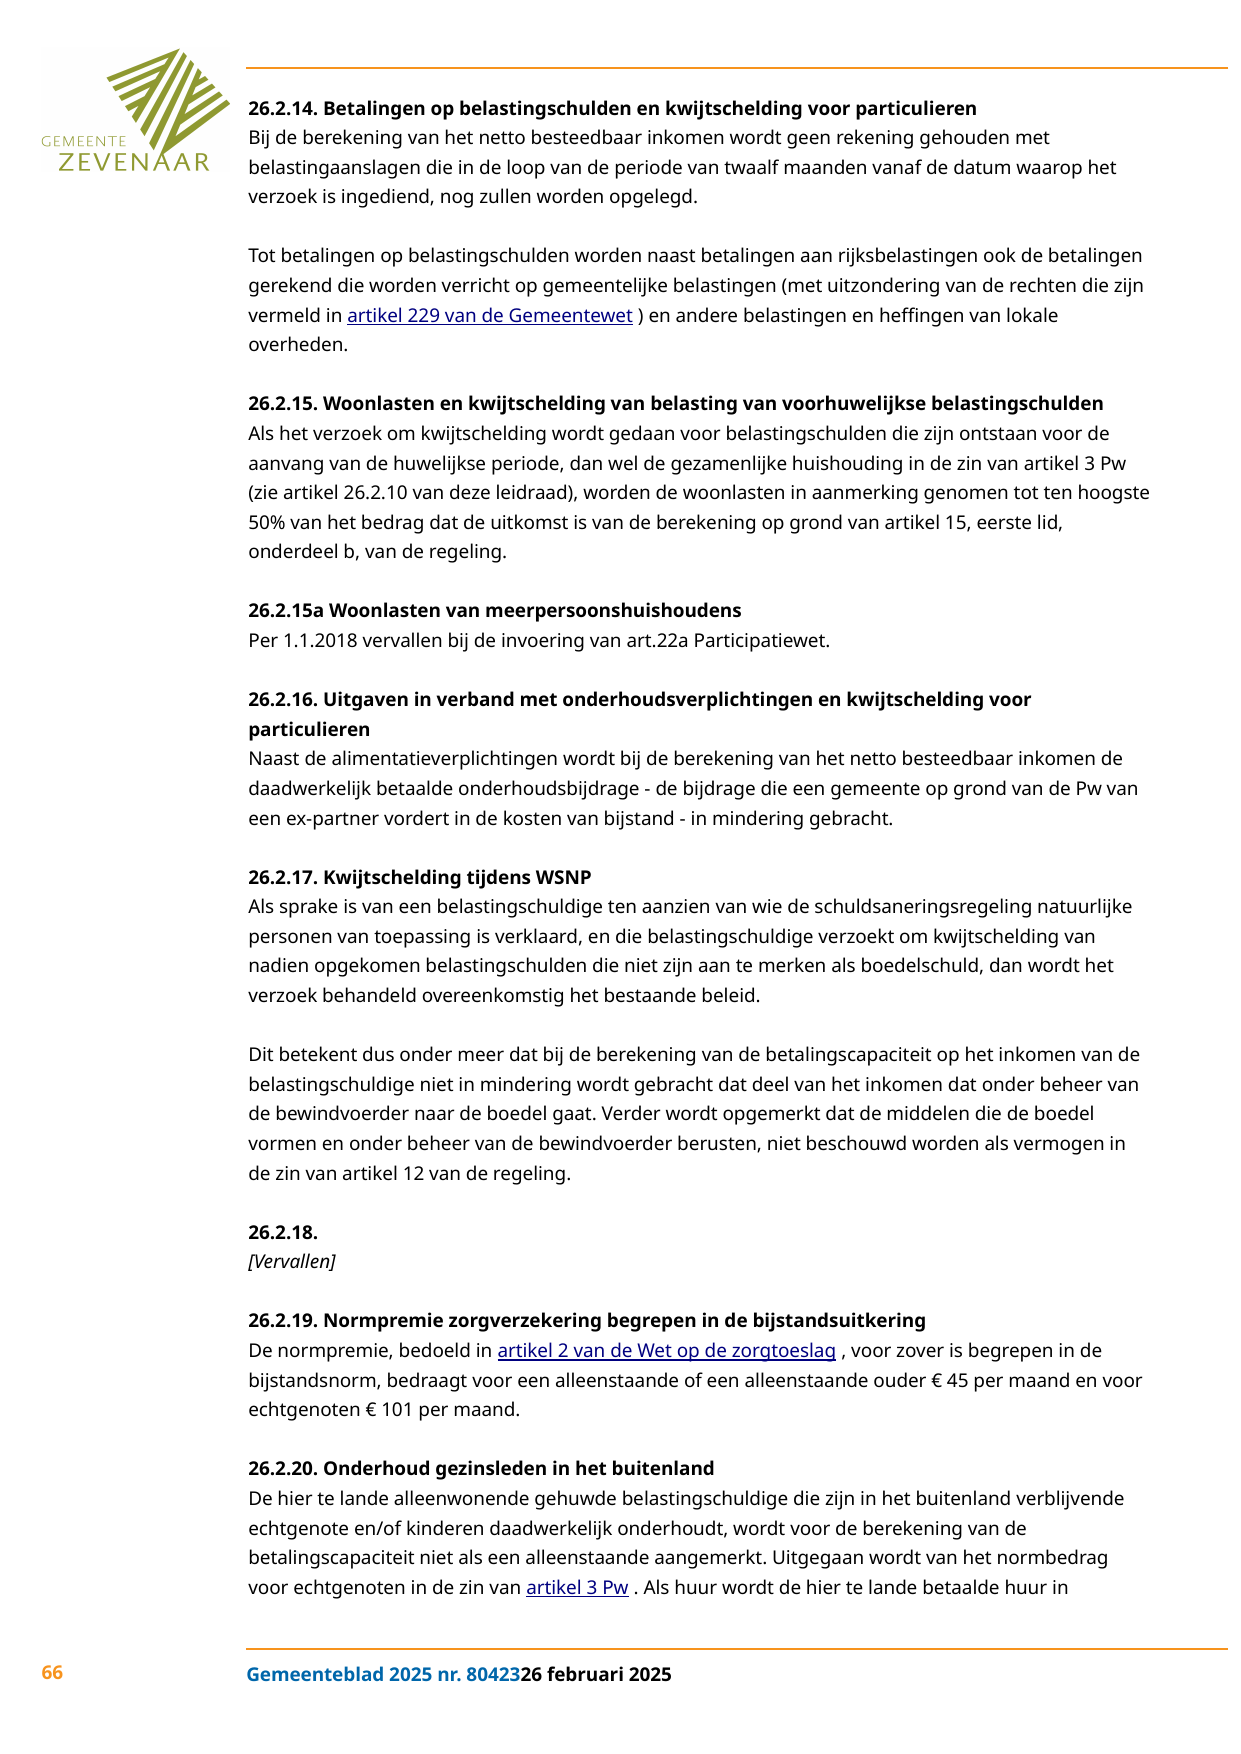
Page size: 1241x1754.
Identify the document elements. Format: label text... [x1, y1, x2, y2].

text 26.2.14. Betalingen op belastingschulden en kwijtschelding voor particulieren [248, 95, 1152, 121]
text Naast de alimentatieverplichtingen wordt bij de berekening van het netto besteedbaar inkomen de daadwerkelijk betaalde onderhoudsbijdrage - de bijdrage die een gemeente op grond van de Pw van een ex-partner vordert in de kosten van bijstand - in mindering gebracht. [248, 746, 1152, 831]
text 26.2.18. [248, 1219, 1152, 1245]
text De hier te lande alleenwonende gehuwde belastingschuldige die zijn in het buitenland verblijvende echtgenote en/of kinderen daadwerkelijk onderhoudt, wordt voor de berekening van de betalingscapaciteit niet als een alleenstaande aangemerkt. Uitgegaan wordt van het normbedrag voor echtgenoten in de zin van artikel 3 Pw . Als huur wordt de hier te lande betaalde huur in [248, 1485, 1152, 1600]
text Als het verzoek om kwijtschelding wordt gedaan voor belastingschulden die zijn ontstaan voor de aanvang van de huwelijkse periode, dan wel de gezamenlijke huishouding in de zin van artikel 3 Pw (zie artikel 26.2.10 van deze leidraad), worden de woonlasten in aanmerking genomen tot ten hoogste 50% van het bedrag dat de uitkomst is van de berekening op grond van artikel 15, eerste lid, onderdeel b, van de regeling. [248, 420, 1152, 564]
text Dit betekent dus onder meer dat bij de berekening van de betalingscapaciteit op het inkomen van de belastingschuldige niet in mindering wordt gebracht dat deel van het inkomen dat onder beheer van de bewindvoerder naar de boedel gaat. Verder wordt opgemerkt dat de middelen die de boedel vormen en onder beheer van de bewindvoerder berusten, niet beschouwd worden als vermogen in de zin van artikel 12 van de regeling. [248, 1041, 1152, 1186]
text 26.2.15. Woonlasten en kwijtschelding van belasting van voorhuwelijkse belastingschulden [248, 391, 1152, 416]
text 26.2.19. Normpremie zorgverzekering begrepen in de bijstandsuitkering [248, 1308, 1152, 1333]
text 26.2.15a Woonlasten van meerpersoonshuishoudens [248, 598, 1152, 623]
text 26.2.16. Uitgaven in verband met onderhoudsverplichtingen en kwijtschelding voor particulieren [248, 686, 1152, 742]
text De normpremie, bedoeld in artikel 2 van de Wet op de zorgtoeslag , voor zover is begrepen in de bijstandsnorm, bedraagt voor een alleenstaande of een alleenstaande ouder € 45 per maand en voor echtgenoten € 101 per maand. [248, 1337, 1152, 1422]
text Tot betalingen op belastingschulden worden naast betalingen aan rijksbelastingen ook de betalingen gerekend die worden verricht op gemeentelijke belastingen (met uitzondering van de rechten die zijn vermeld in artikel 229 van de Gemeentewet ) en andere belastingen en heffingen van lokale overheden. [248, 243, 1152, 357]
text 26.2.17. Kwijtschelding tijdens WSNP [248, 864, 1152, 890]
text 26.2.20. Onderhoud gezinsleden in het buitenland [248, 1456, 1152, 1481]
text Per 1.1.2018 vervallen bij de invoering van art.22a Participatiewet. [248, 627, 1152, 653]
text Bij de berekening van het netto besteedbaar inkomen wordt geen rekening gehouden met belastingaanslagen die in de loop van de periode van twaalf maanden vanaf de datum waarop het verzoek is ingediend, nog zullen worden opgelegd. [248, 124, 1152, 209]
text [Vervallen] [248, 1248, 1152, 1274]
picture [41, 47, 231, 172]
text Als sprake is van een belastingschuldige ten aanzien van wie de schuldsaneringsregeling natuurlijke personen van toepassing is verklaard, en die belastingschuldige verzoekt om kwijtschelding van nadien opgekomen belastingschulden die niet zijn aan te merken als boedelschuld, dan wordt het verzoek behandeld overeenkomstig het bestaande beleid. [248, 893, 1152, 1008]
